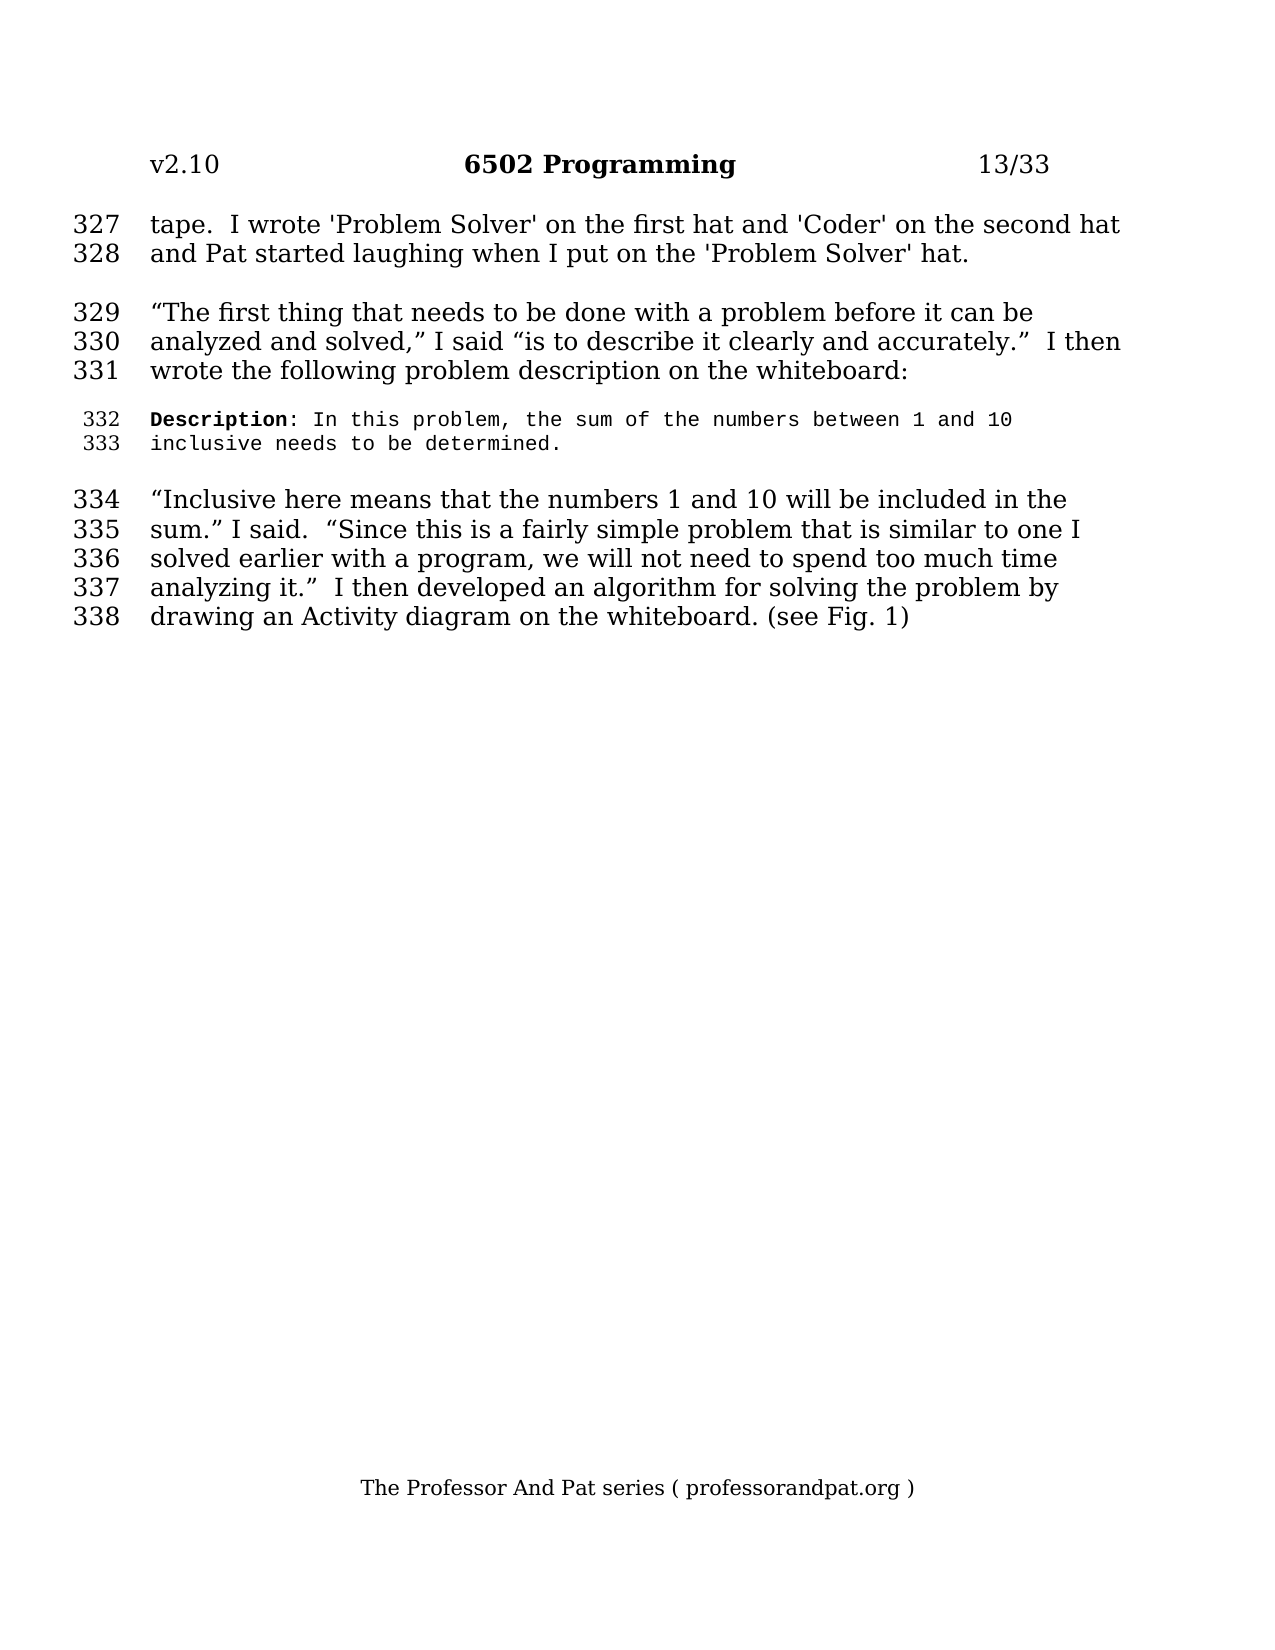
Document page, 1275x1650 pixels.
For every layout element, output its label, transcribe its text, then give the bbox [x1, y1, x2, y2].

text “Inclusive here means that the numbers 1 and 10 will be included in the sum.” I said. “Since this is a fairly simple problem that is similar to one I solved earlier with a program, we will not need to spend too much time analyzing it.” I then developed an algorithm for solving the problem by drawing an Activity diagram on the whiteboard. (see Fig. 1) [150, 486, 1125, 632]
text tape. I wrote 'Problem Solver' on the first hat and 'Coder' on the second hat and Pat started laughing when I put on the 'Problem Solver' hat. [150, 210, 1125, 268]
text “The first thing that needs to be done with a problem before it can be analyzed and solved,” I said “is to describe it clearly and accurately.” I then wrote the following problem description on the whiteboard: [150, 298, 1125, 386]
text Description: In this problem, the sum of the numbers between 1 and 10 inclusive needs to be determined. [150, 409, 1125, 456]
